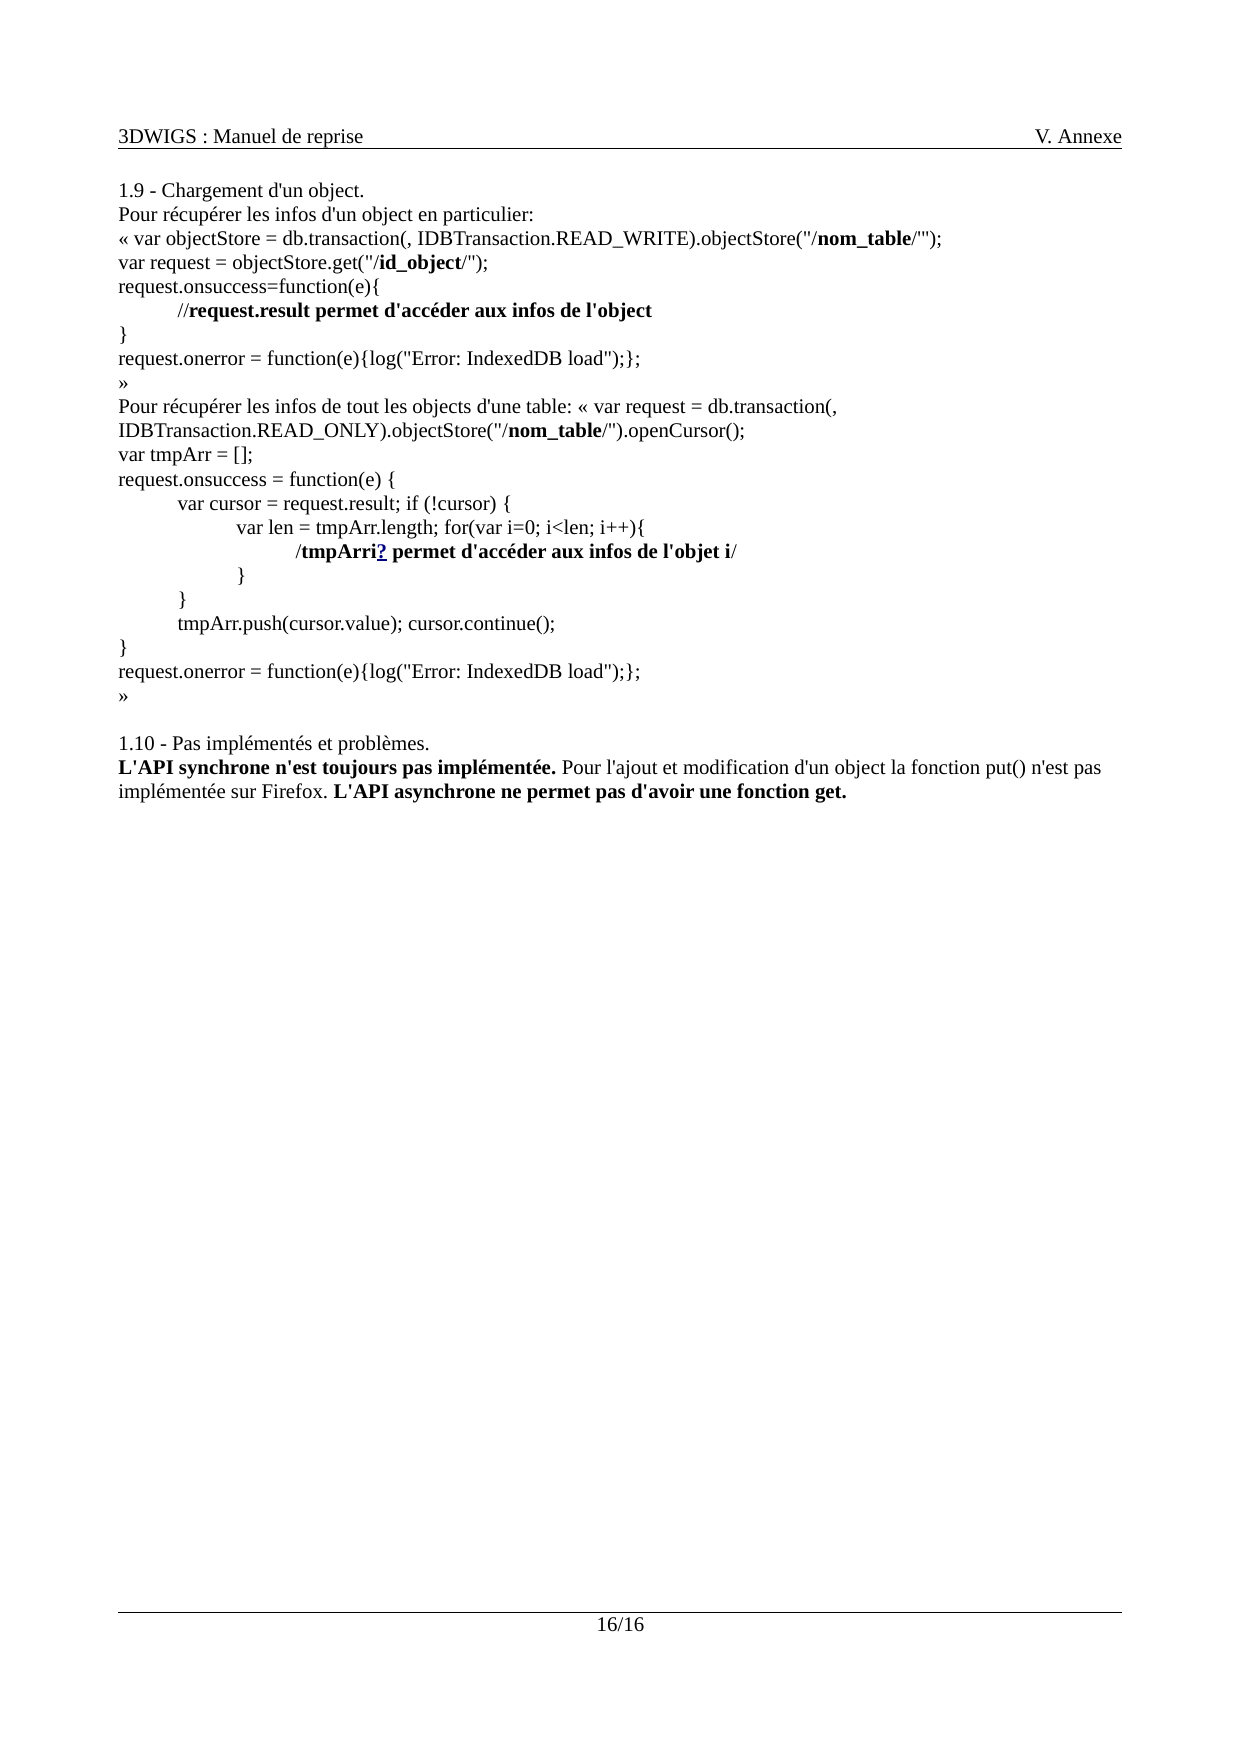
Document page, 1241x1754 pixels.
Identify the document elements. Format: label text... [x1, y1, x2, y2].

text var cursor = request.result; if (!cursor) { [177, 491, 1063, 514]
text var tmpArr = []; [118, 442, 1122, 466]
text request.onerror = function(e){log("Error: IndexedDB load");}; [118, 346, 1122, 370]
text request.onerror = function(e){log("Error: IndexedDB load");}; [118, 659, 1122, 683]
text /tmpArri? permet d'accéder aux infos de l'objet i/ [295, 539, 945, 563]
text tmpArr.push(cursor.value); cursor.continue(); [177, 611, 1063, 635]
text } [236, 563, 1004, 587]
text 1.9 - Chargement d'un object. [118, 178, 1122, 202]
text request.onsuccess=function(e){ [118, 274, 1122, 298]
text » [118, 683, 1122, 707]
text « var objectStore = db.transaction(, IDBTransaction.READ_WRITE).objectStore("/nom_table/'"); [118, 226, 1122, 250]
text Pour récupérer les infos de tout les objects d'une table: « var request = db.transaction(, IDBTransaction.READ_ONLY).objectStore("/nom_table/").openCursor(); [118, 394, 1122, 442]
text } [118, 322, 1122, 346]
text var request = objectStore.get("/id_object/"); [118, 250, 1122, 274]
text request.onsuccess = function(e) { [118, 466, 1122, 491]
text var len = tmpArr.length; for(var i=0; i<len; i++){ [236, 514, 1004, 539]
text Pour récupérer les infos d'un object en particulier: [118, 202, 1122, 226]
text } [177, 587, 1063, 611]
text L'API synchrone n'est toujours pas implémentée. Pour l'ajout et modification d'un object la fonction put() n'est pas implémentée sur Firefox. L'API asynchrone ne permet pas d'avoir une fonction get. [118, 755, 1122, 803]
text 1.10 - Pas implémentés et problèmes. [118, 731, 1122, 755]
text //request.result permet d'accéder aux infos de l'object [177, 298, 1063, 322]
text } [118, 635, 1122, 659]
text » [118, 370, 1122, 394]
